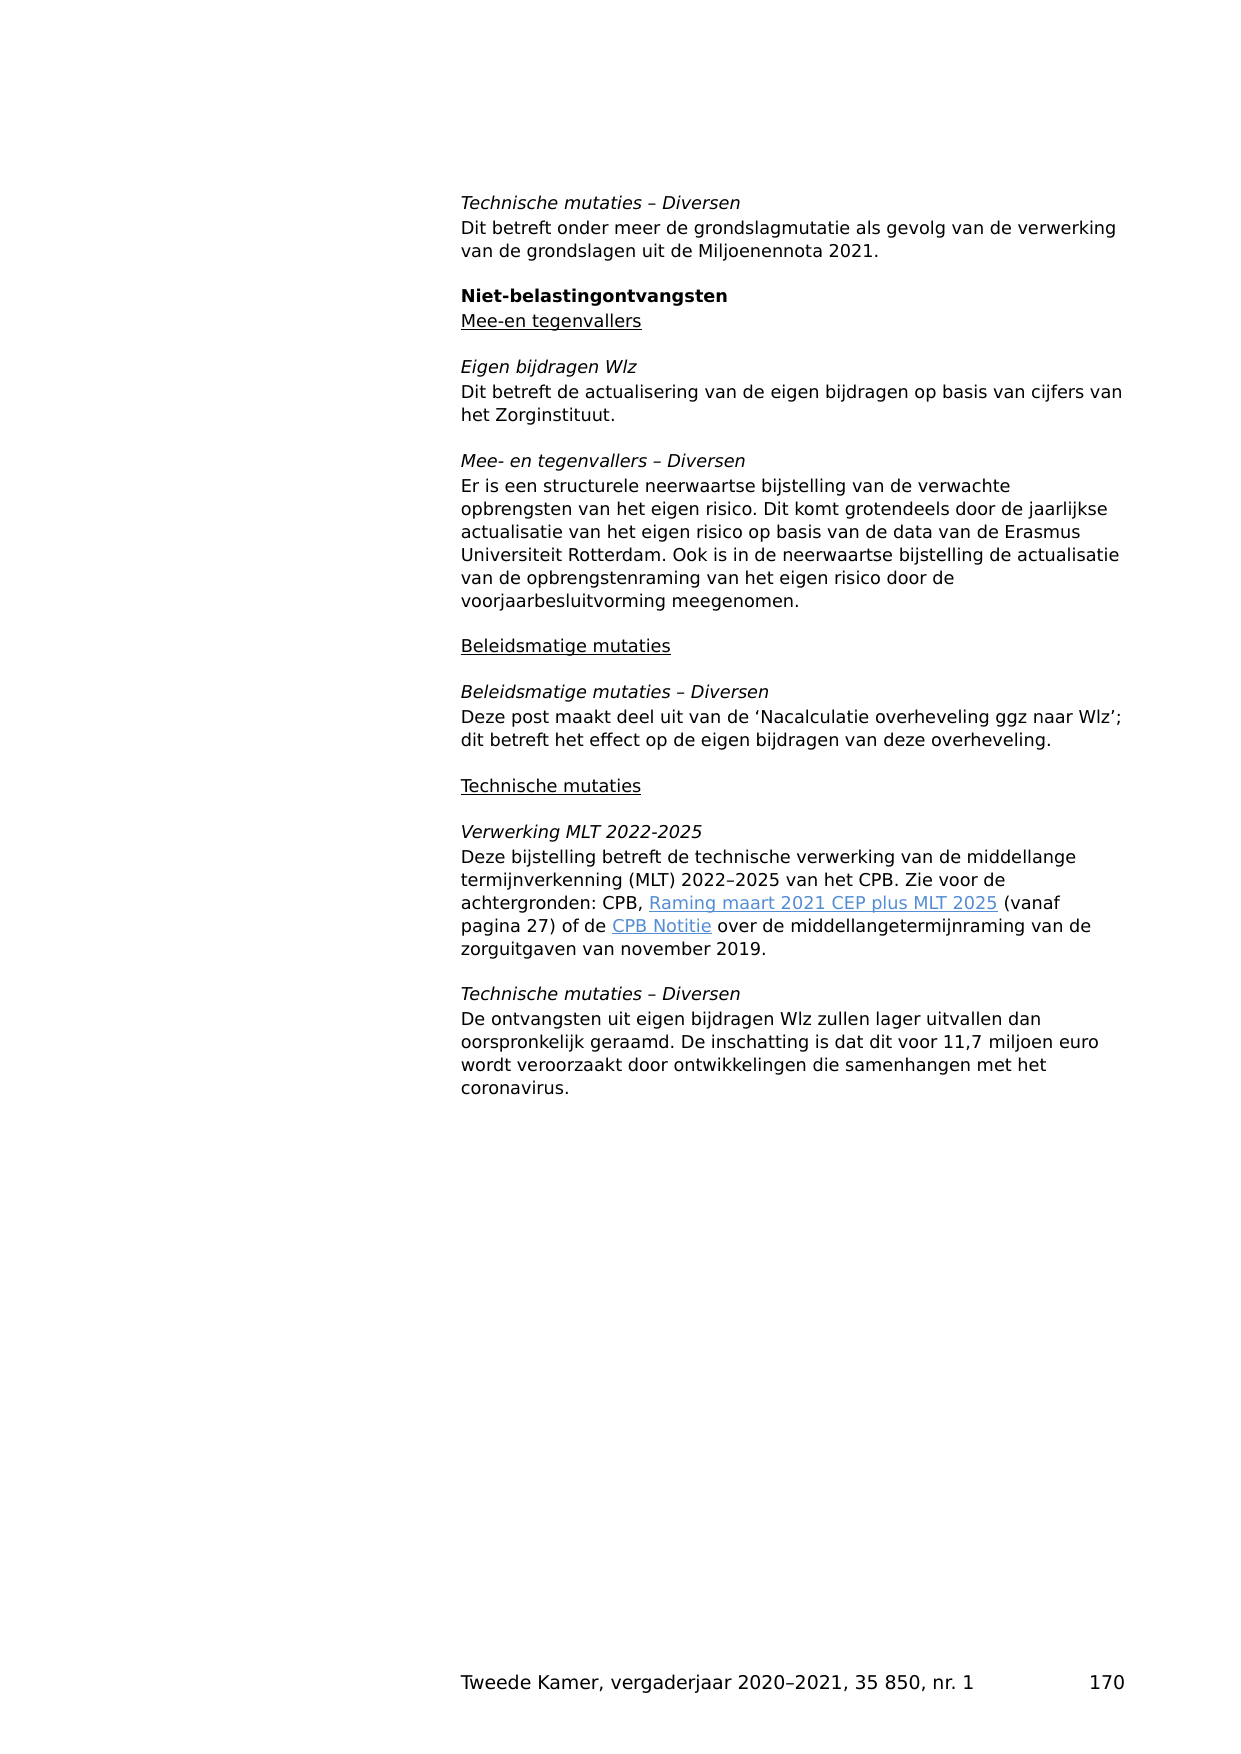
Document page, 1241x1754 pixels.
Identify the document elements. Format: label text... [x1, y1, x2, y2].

text Deze bijstelling betreft de technische verwerking van de middellange termijnverkenning (MLT) 2022–2025 van het CPB. Zie voor de achtergronden: CPB, Raming maart 2021 CEP plus MLT 2025 (vanaf pagina 27) of de CPB Notitie over de middellangetermijnraming van de zorguitgaven van november 2019. [461, 845, 1125, 959]
text Beleidsmatige mutaties – Diversen [461, 680, 1125, 703]
text Technische mutaties [461, 774, 1125, 797]
text Mee-en tegenvallers [461, 309, 1125, 332]
text Dit betreft de actualisering van de eigen bijdragen op basis van cijfers van het Zorginstituut. [461, 380, 1125, 426]
text Er is een structurele neerwaartse bijstelling van de verwachte opbrengsten van het eigen risico. Dit komt grotendeels door de jaarlijkse actualisatie van het eigen risico op basis van de data van de Erasmus Universiteit Rotterdam. Ook is in de neerwaartse bijstelling de actualisatie van de opbrengstenraming van het eigen risico door de voorjaarbesluitvorming meegenomen. [461, 474, 1125, 612]
text Mee- en tegenvallers – Diversen [461, 449, 1125, 472]
text Technische mutaties – Diversen [461, 982, 1125, 1005]
text Technische mutaties – Diversen [461, 191, 1125, 214]
text Beleidsmatige mutaties [461, 634, 1125, 657]
text Verwerking MLT 2022-2025 [461, 820, 1125, 843]
text Eigen bijdragen Wlz [461, 355, 1125, 378]
text Dit betreft onder meer de grondslagmutatie als gevolg van de verwerking van de grondslagen uit de Miljoenennota 2021. [461, 216, 1125, 262]
text Niet-belastingontvangsten [461, 284, 1125, 307]
text De ontvangsten uit eigen bijdragen Wlz zullen lager uitvallen dan oorspronkelijk geraamd. De inschatting is dat dit voor 11,7 miljoen euro wordt veroorzaakt door ontwikkelingen die samenhangen met het coronavirus. [461, 1007, 1125, 1099]
text Deze post maakt deel uit van de ‘Nacalculatie overheveling ggz naar Wlz’; dit betreft het effect op de eigen bijdragen van deze overheveling. [461, 705, 1125, 751]
